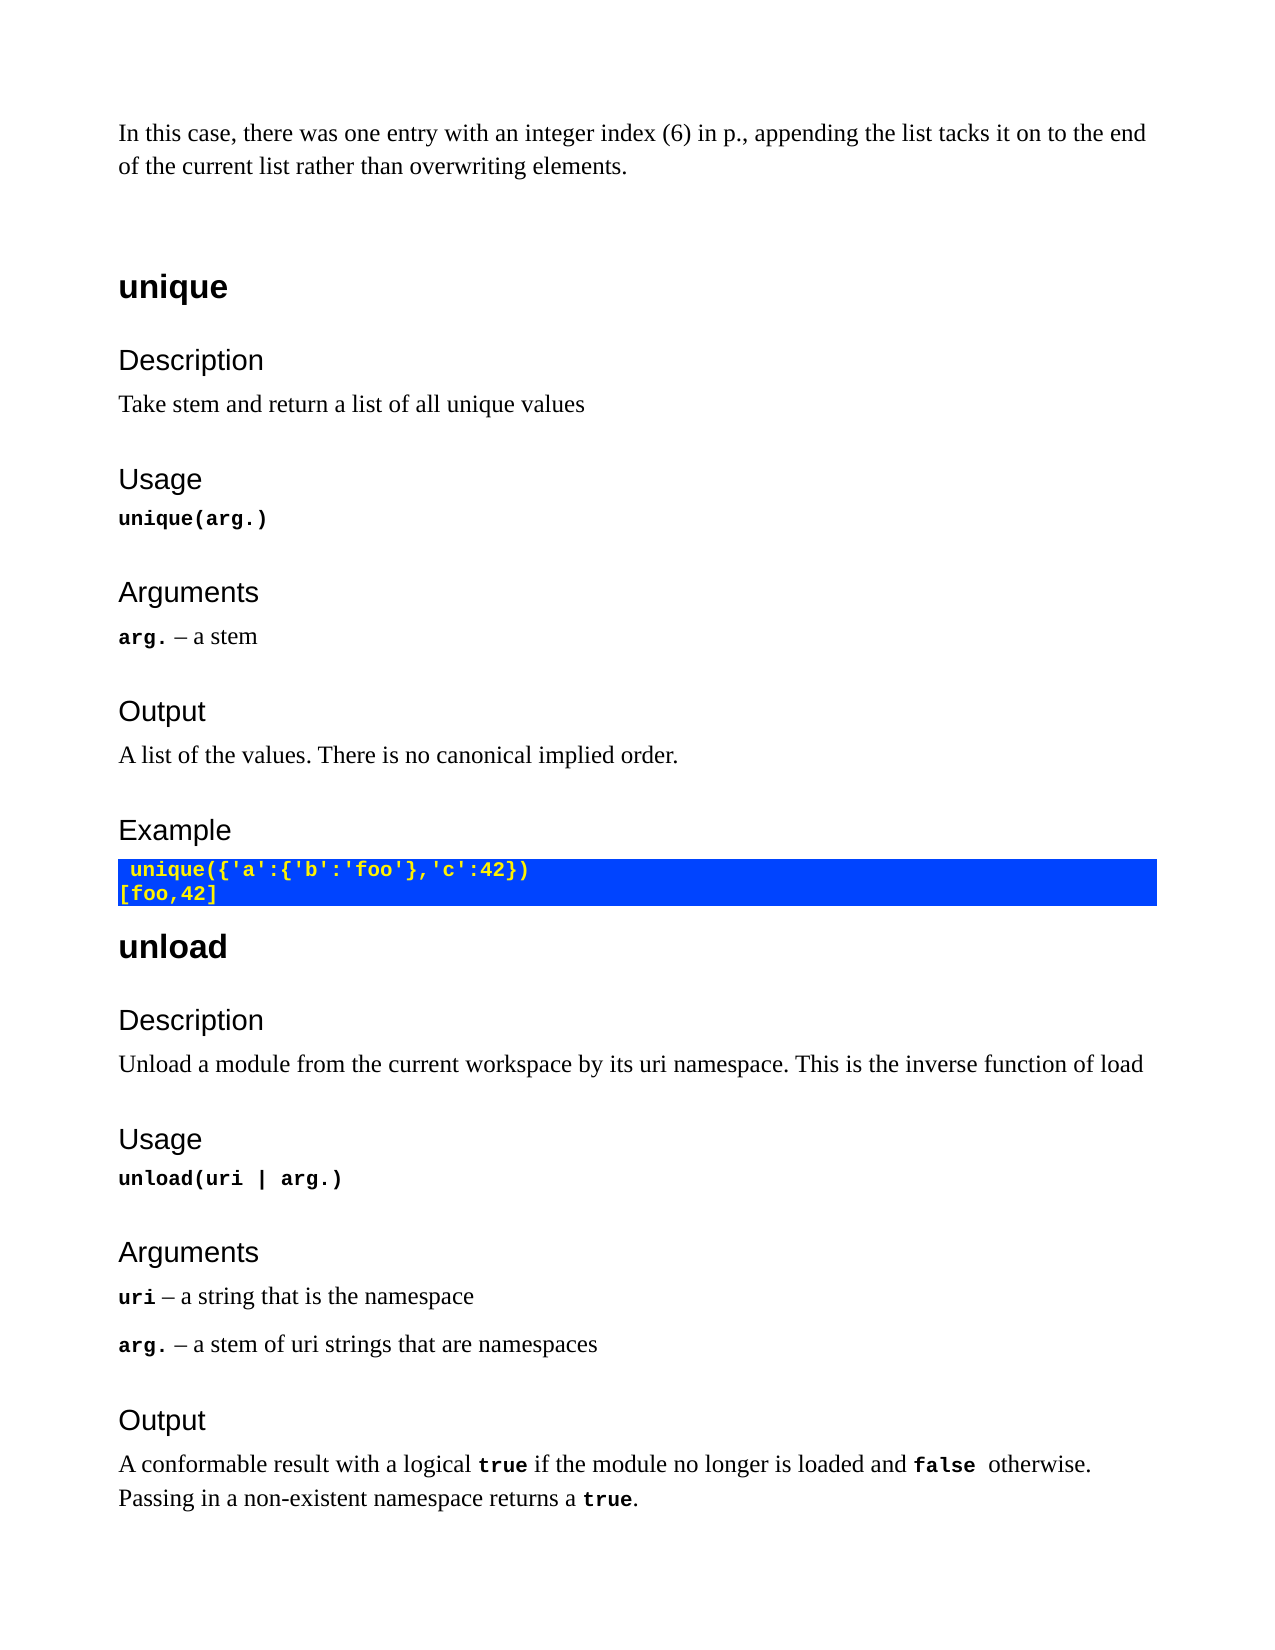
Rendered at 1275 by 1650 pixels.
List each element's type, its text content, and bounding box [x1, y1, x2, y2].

subtitle Output [118, 694, 1157, 728]
text A conformable result with a logical true if the module no longer is loaded and false otherwise. Passing in a non-existent namespace returns a true. [118, 1449, 1157, 1512]
subtitle Example [118, 813, 1157, 847]
text uri – a string that is the namespace [118, 1281, 1157, 1310]
subtitle Description [118, 343, 1157, 377]
text unique(arg.) [118, 508, 1157, 532]
text arg. – a stem [118, 621, 1157, 650]
subtitle Arguments [118, 1235, 1157, 1268]
subtitle Usage [118, 462, 1157, 496]
subtitle Usage [118, 1122, 1157, 1156]
subtitle Arguments [118, 575, 1157, 608]
text unique({'a':{'b':'foo'},'c':42}) [foo,42] [118, 859, 1157, 906]
subtitle unload [118, 927, 1157, 966]
subtitle unique [118, 267, 1157, 306]
text Unload a module from the current workspace by its uri namespace. This is the inverse function of load [118, 1049, 1157, 1078]
text unload(uri | arg.) [118, 1168, 1157, 1192]
subtitle Description [118, 1003, 1157, 1037]
text In this case, there was one entry with an integer index (6) in p., appending the list tacks it on to the end of the current list rather than overwriting elements. [118, 118, 1157, 180]
text Take stem and return a list of all unique values [118, 389, 1157, 418]
subtitle Output [118, 1403, 1157, 1436]
text arg. – a stem of uri strings that are namespaces [118, 1329, 1157, 1359]
text A list of the values. There is no canonical implied order. [118, 740, 1157, 769]
